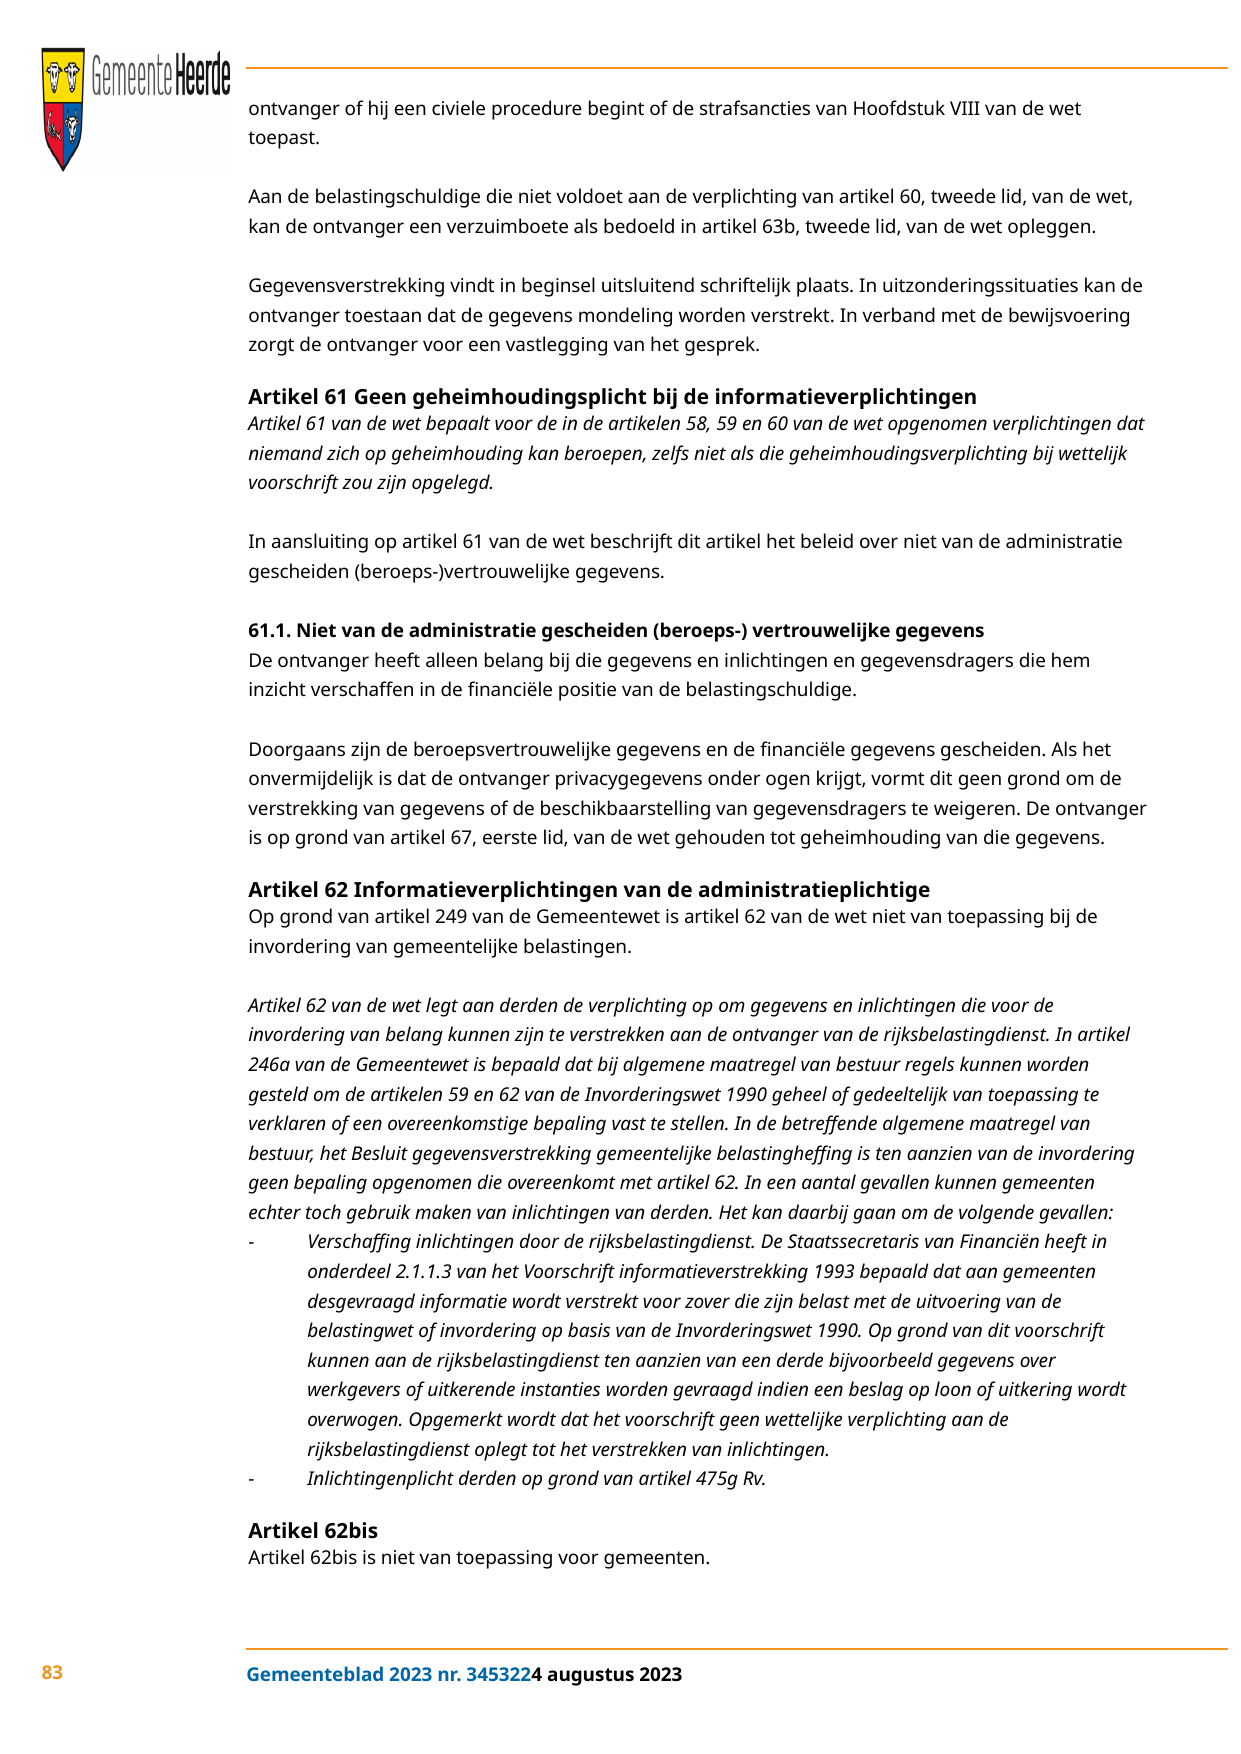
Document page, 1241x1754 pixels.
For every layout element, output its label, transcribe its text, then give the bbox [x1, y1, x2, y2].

text ontvanger of hij een civiele procedure begint of de strafsancties van Hoofdstuk VIII van de wet toepast. [248, 95, 1152, 150]
text Aan de belastingschuldige die niet voldoet aan de verplichting van artikel 60, tweede lid, van de wet, kan de ontvanger een verzuimboete als bedoeld in artikel 63b, tweede lid, van de wet opleggen. [248, 183, 1152, 239]
text Artikel 62bis [248, 1516, 1152, 1544]
text Artikel 62 Informatieverplichtingen van de administratieplichtige [248, 875, 1152, 903]
text In aansluiting op artikel 61 van de wet beschrijft dit artikel het beleid over niet van de administratie gescheiden (beroeps-)vertrouwelijke gegevens. [248, 529, 1152, 584]
text Artikel 62 van de wet legt aan derden de verplichting op om gegevens en inlichtingen die voor de invordering van belang kunnen zijn te verstrekken aan de ontvanger van de rijksbelastingdienst. In artikel 246a van de Gemeentewet is bepaald dat bij algemene maatregel van bestuur regels kunnen worden gesteld om de artikelen 59 en 62 van de Invorderingswet 1990 geheel of gedeeltelijk van toepassing te verklaren of een overeenkomstige bepaling vast te stellen. In de betreffende algemene maatregel van bestuur, het Besluit gegevensverstrekking gemeentelijke belastingheffing is ten aanzien van de invordering geen bepaling opgenomen die overeenkomt met artikel 62. In een aantal gevallen kunnen gemeenten echter toch gebruik maken van inlichtingen van derden. Het kan daarbij gaan om de volgende gevallen: [248, 992, 1152, 1225]
text Doorgaans zijn de beroepsvertrouwelijke gegevens en de financiële gegevens gescheiden. Als het onvermijdelijk is dat de ontvanger privacygegevens onder ogen krijgt, vormt dit geen grond om de verstrekking van gegevens of de beschikbaarstelling van gegevensdragers te weigeren. De ontvanger is op grond van artikel 67, eerste lid, van de wet gehouden tot geheimhouding van die gegevens. [248, 736, 1152, 850]
text Artikel 61 Geen geheimhoudingsplicht bij de informatieverplichtingen [248, 382, 1152, 410]
text Artikel 61 van de wet bepaalt voor de in de artikelen 58, 59 en 60 van de wet opgenomen verplichtingen dat niemand zich op geheimhouding kan beroepen, zelfs niet als die geheimhoudingsverplichting bij wettelijk voorschrift zou zijn opgelegd. [248, 410, 1152, 495]
text Gegevensverstrekking vindt in beginsel uitsluitend schriftelijk plaats. In uitzonderingssituaties kan de ontvanger toestaan dat de gegevens mondeling worden verstrekt. In verband met de bewijsvoering zorgt de ontvanger voor een vastlegging van het gesprek. [248, 272, 1152, 357]
text Op grond van artikel 249 van de Gemeentewet is artikel 62 van de wet niet van toepassing bij de invordering van gemeentelijke belastingen. [248, 903, 1152, 959]
text Artikel 62bis is niet van toepassing voor gemeenten. [248, 1544, 1152, 1570]
list Verschaffing inlichtingen door de rijksbelastingdienst. De Staatssecretaris van Financiën heeft in onderdeel 2.1.1.3 van het Voorschrift informatieverstrekking 1993 bepaald dat aan gemeenten desgevraagd informatie wordt verstrekt voor zover die zijn belast met de uitvoering van de belastingwet of invordering op basis van de Invorderingswet 1990. Op grond van dit voorschrift kunnen aan de rijksbelastingdienst ten aanzien van een derde bijvoorbeeld gegevens over werkgevers of uitkerende instanties worden gevraagd indien een beslag op loon of uitkering wordt overwogen. Opgemerkt wordt dat het voorschrift geen wettelijke verplichting aan de rijksbelastingdienst oplegt tot het verstrekken van inlichtingen. [248, 1229, 1152, 1462]
text 61.1. Niet van de administratie gescheiden (beroeps-) vertrouwelijke gegevens [248, 617, 1152, 643]
text De ontvanger heeft alleen belang bij die gegevens en inlichtingen en gegevensdragers die hem inzicht verschaffen in de financiële positie van de belastingschuldige. [248, 647, 1152, 702]
picture [41, 47, 231, 172]
list Inlichtingenplicht derden op grond van artikel 475g Rv. [248, 1465, 1152, 1491]
